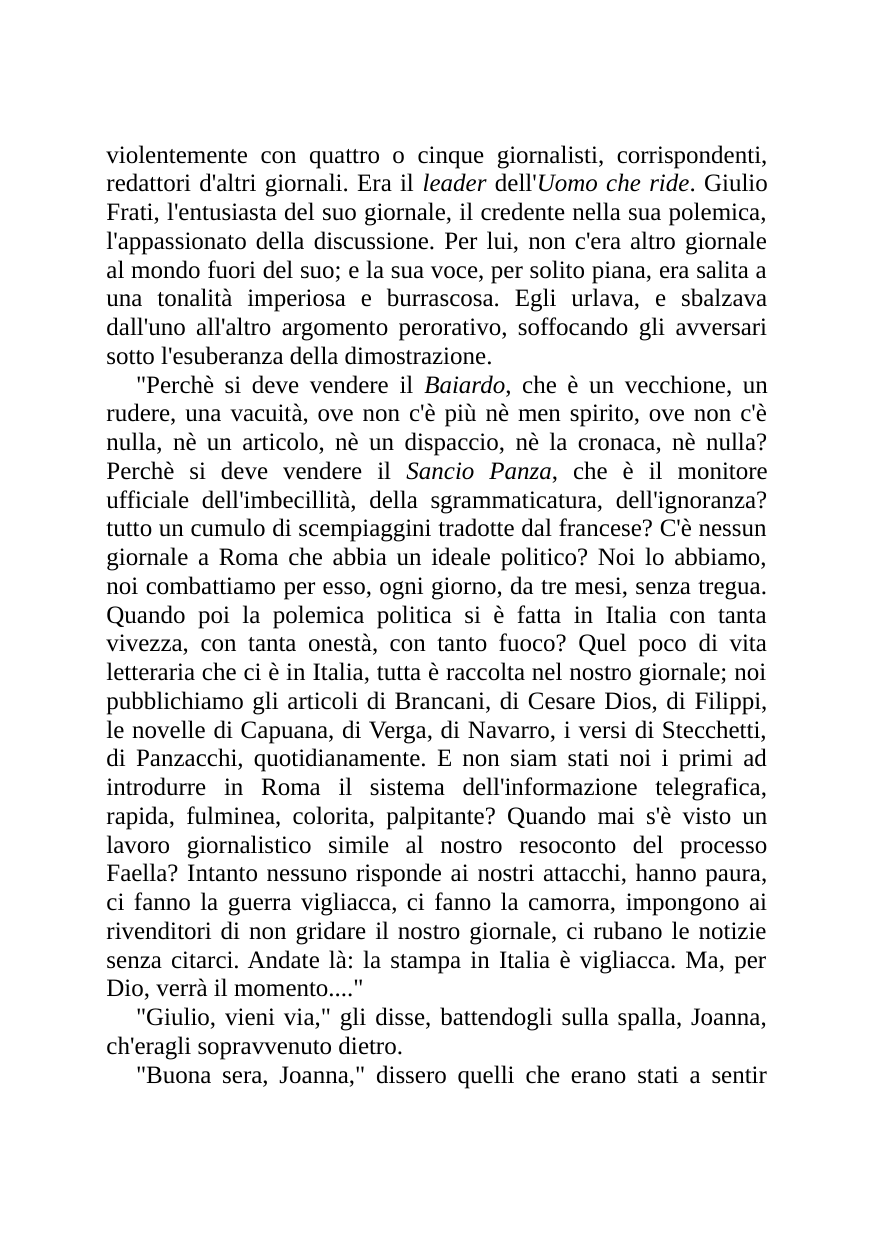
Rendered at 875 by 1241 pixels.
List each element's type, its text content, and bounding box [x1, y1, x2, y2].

text violentemente con quattro o cinque giornalisti, corrispondenti, redattori d'altri giornali. Era il leader dell'Uomo che ride. Giulio Frati, l'entusiasta del suo giornale, il credente nella sua polemica, l'appassionato della discussione. Per lui, non c'era altro giornale al mondo fuori del suo; e la sua voce, per solito piana, era salita a una tonalità imperiosa e burrascosa. Egli urlava, e sbalzava dall'uno all'altro argomento perorativo, soffocando gli avversari sotto l'esuberanza della dimostrazione. [106, 140, 768, 370]
text "Giulio, vieni via," gli disse, battendogli sulla spalla, Joanna, ch'eragli sopravvenuto dietro. [106, 1002, 768, 1060]
text "Perchè si deve vendere il Baiardo, che è un vecchione, un rudere, una vacuità, ove non c'è più nè men spirito, ove non c'è nulla, nè un articolo, nè un dispaccio, nè la cronaca, nè nulla? Perchè si deve vendere il Sancio Panza, che è il monitore ufficiale dell'imbecillità, della sgrammaticatura, dell'ignoranza? tutto un cumulo di scempiaggini tradotte dal francese? C'è nessun giornale a Roma che abbia un ideale politico? Noi lo abbiamo, noi combattiamo per esso, ogni giorno, da tre mesi, senza tregua. Quando poi la polemica politica si è fatta in Italia con tanta vivezza, con tanta onestà, con tanto fuoco? Quel poco di vita letteraria che ci è in Italia, tutta è raccolta nel nostro giornale; noi pubblichiamo gli articoli di Brancani, di Cesare Dios, di Filippi, le novelle di Capuana, di Verga, di Navarro, i versi di Stecchetti, di Panzacchi, quotidianamente. E non siam stati noi i primi ad introdurre in Roma il sistema dell'informazione telegrafica, rapida, fulminea, colorita, palpitante? Quando mai s'è visto un lavoro giornalistico simile al nostro resoconto del processo Faella? Intanto nessuno risponde ai nostri attacchi, hanno paura, ci fanno la guerra vigliacca, ci fanno la camorra, impongono ai rivenditori di non gridare il nostro giornale, ci rubano le notizie senza citarci. Andate là: la stampa in Italia è vigliacca. Ma, per Dio, verrà il momento...." [106, 370, 768, 1002]
text "Buona sera, Joanna," dissero quelli che erano stati a sentir [106, 1060, 768, 1088]
